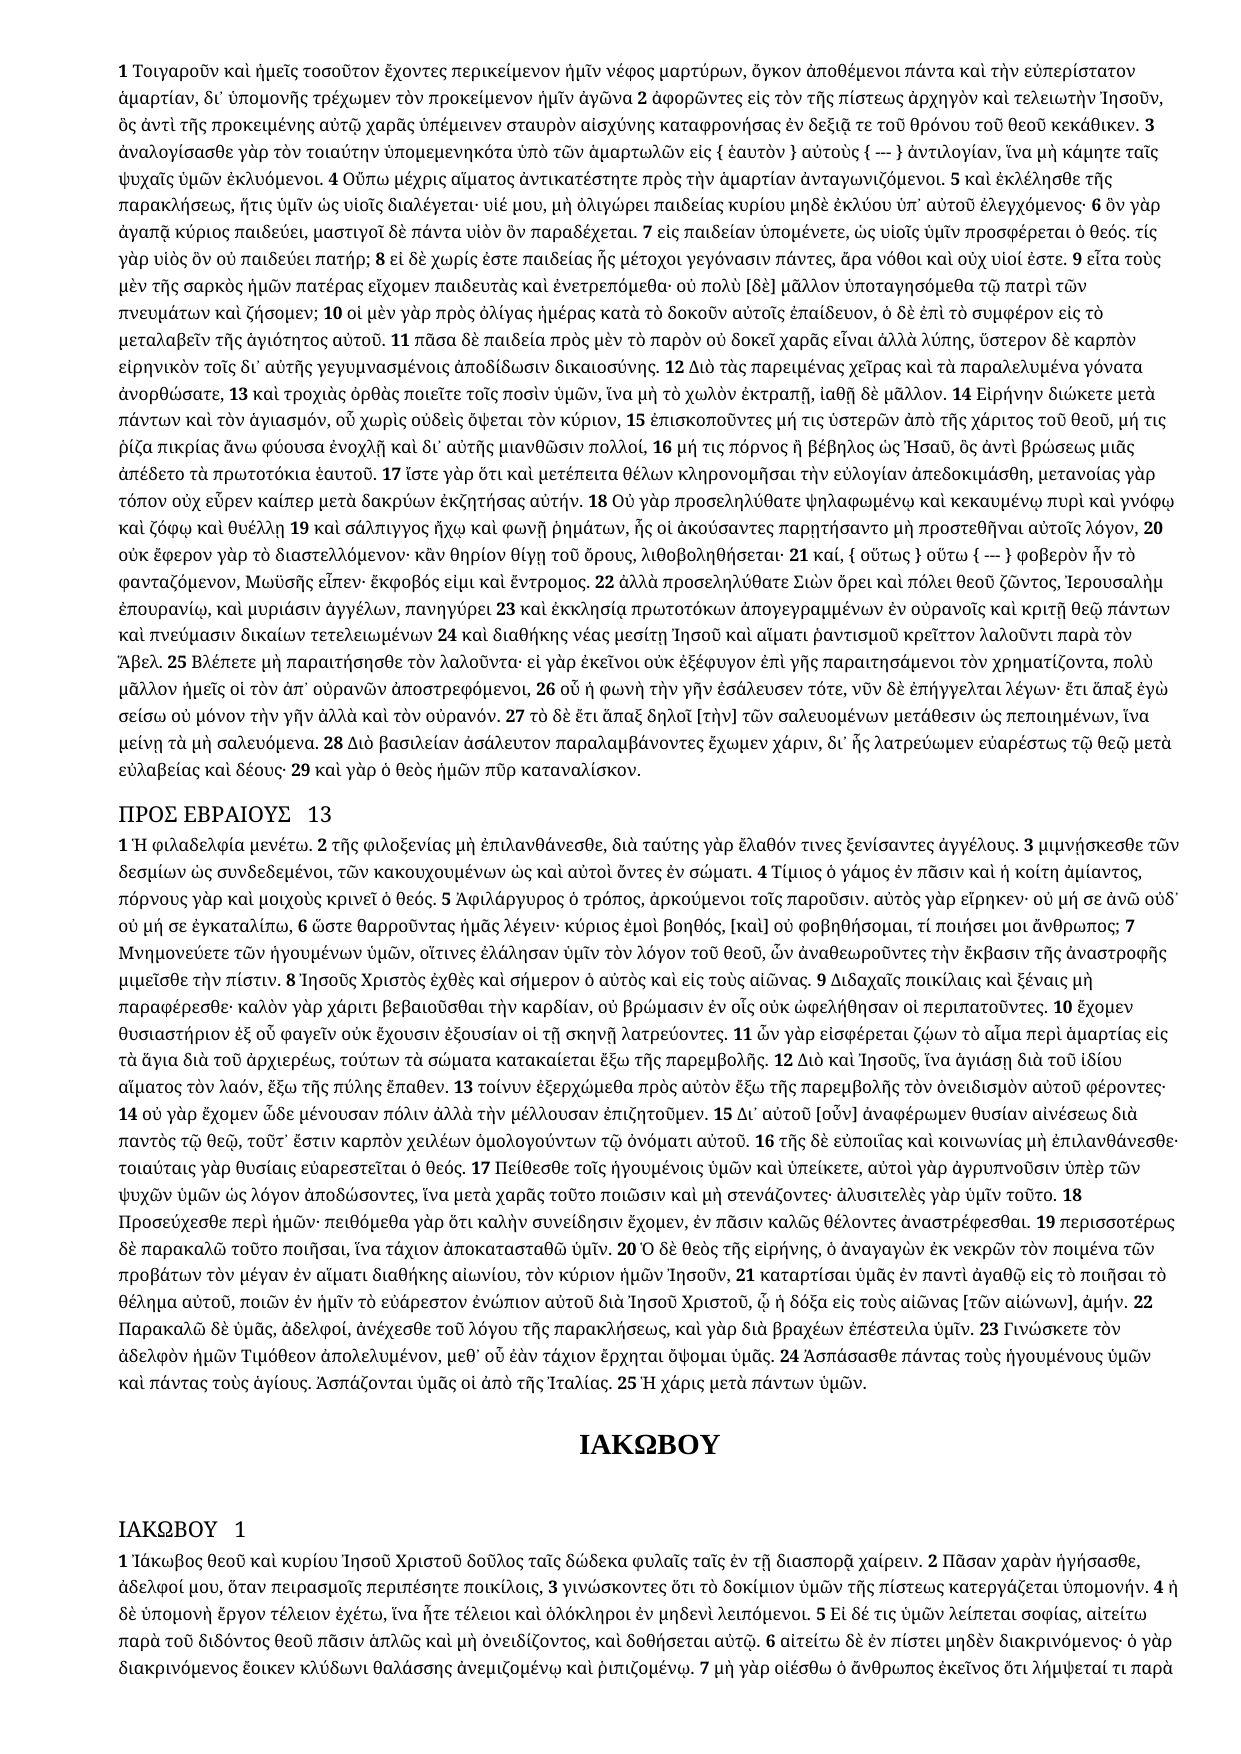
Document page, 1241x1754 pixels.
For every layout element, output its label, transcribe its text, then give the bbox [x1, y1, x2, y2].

subtitle ΙΑΚΩΒΟΥ [118, 1427, 1181, 1461]
text 1 Ἰάκωβος θεοῦ καὶ κυρίου Ἰησοῦ Χριστοῦ δοῦλος ταῖς δώδεκα φυλαῖς ταῖς ἐν τῇ διασπορᾷ χαίρειν. 2 Πᾶσαν χαρὰν ἡγήσασθε, ἀδελφοί μου, ὅταν πειρασμοῖς περιπέσητε ποικίλοις, 3 γινώσκοντες ὅτι τὸ δοκίμιον ὑμῶν τῆς πίστεως κατεργάζεται ὑπομονήν. 4 ἡ δὲ ὑπομονὴ ἔργον τέλειον ἐχέτω, ἵνα ἦτε τέλειοι καὶ ὁλόκληροι ἐν μηδενὶ λειπόμενοι. 5 Εἰ δέ τις ὑμῶν λείπεται σοφίας, αἰτείτω παρὰ τοῦ διδόντος θεοῦ πᾶσιν ἁπλῶς καὶ μὴ ὀνειδίζοντος, καὶ δοθήσεται αὐτῷ. 6 αἰτείτω δὲ ἐν πίστει μηδὲν διακρινόμενος· ὁ γὰρ διακρινόμενος ἔοικεν κλύδωνι θαλάσσης ἀνεμιζομένῳ καὶ ῥιπιζομένῳ. 7 μὴ γὰρ οἰέσθω ὁ ἄνθρωπος ἐκεῖνος ὅτι λήμψεταί τι παρὰ [118, 1549, 1181, 1679]
text 1 Ἡ φιλαδελφία μενέτω. 2 τῆς φιλοξενίας μὴ ἐπιλανθάνεσθε, διὰ ταύτης γὰρ ἔλαθόν τινες ξενίσαντες ἀγγέλους. 3 μιμνῄσκεσθε τῶν δεσμίων ὡς συνδεδεμένοι, τῶν κακουχουμένων ὡς καὶ αὐτοὶ ὄντες ἐν σώματι. 4 Τίμιος ὁ γάμος ἐν πᾶσιν καὶ ἡ κοίτη ἀμίαντος, πόρνους γὰρ καὶ μοιχοὺς κρινεῖ ὁ θεός. 5 Ἀφιλάργυρος ὁ τρόπος, ἀρκούμενοι τοῖς παροῦσιν. αὐτὸς γὰρ εἴρηκεν· οὐ μή σε ἀνῶ οὐδ᾽ οὐ μή σε ἐγκαταλίπω, 6 ὥστε θαρροῦντας ἡμᾶς λέγειν· κύριος ἐμοὶ βοηθός, [καὶ] οὐ φοβηθήσομαι, τί ποιήσει μοι ἄνθρωπος; 7 Μνημονεύετε τῶν ἡγουμένων ὑμῶν, οἵτινες ἐλάλησαν ὑμῖν τὸν λόγον τοῦ θεοῦ, ὧν ἀναθεωροῦντες τὴν ἔκβασιν τῆς ἀναστροφῆς μιμεῖσθε τὴν πίστιν. 8 Ἰησοῦς Χριστὸς ἐχθὲς καὶ σήμερον ὁ αὐτὸς καὶ εἰς τοὺς αἰῶνας. 9 Διδαχαῖς ποικίλαις καὶ ξέναις μὴ παραφέρεσθε· καλὸν γὰρ χάριτι βεβαιοῦσθαι τὴν καρδίαν, οὐ βρώμασιν ἐν οἷς οὐκ ὠφελήθησαν οἱ περιπατοῦντες. 10 ἔχομεν θυσιαστήριον ἐξ οὗ φαγεῖν οὐκ ἔχουσιν ἐξουσίαν οἱ τῇ σκηνῇ λατρεύοντες. 11 ὧν γὰρ εἰσφέρεται ζῴων τὸ αἷμα περὶ ἁμαρτίας εἰς τὰ ἅγια διὰ τοῦ ἀρχιερέως, τούτων τὰ σώματα κατακαίεται ἔξω τῆς παρεμβολῆς. 12 Διὸ καὶ Ἰησοῦς, ἵνα ἁγιάσῃ διὰ τοῦ ἰδίου αἵματος τὸν λαόν, ἔξω τῆς πύλης ἔπαθεν. 13 τοίνυν ἐξερχώμεθα πρὸς αὐτὸν ἔξω τῆς παρεμβολῆς τὸν ὀνειδισμὸν αὐτοῦ φέροντες· 14 οὐ γὰρ ἔχομεν ὧδε μένουσαν πόλιν ἀλλὰ τὴν μέλλουσαν ἐπιζητοῦμεν. 15 Δι᾽ αὐτοῦ [οὖν] ἀναφέρωμεν θυσίαν αἰνέσεως διὰ παντὸς τῷ θεῷ, τοῦτ᾽ ἔστιν καρπὸν χειλέων ὁμολογούντων τῷ ὀνόματι αὐτοῦ. 16 τῆς δὲ εὐποιΐας καὶ κοινωνίας μὴ ἐπιλανθάνεσθε· τοιαύταις γὰρ θυσίαις εὐαρεστεῖται ὁ θεός. 17 Πείθεσθε τοῖς ἡγουμένοις ὑμῶν καὶ ὑπείκετε, αὐτοὶ γὰρ ἀγρυπνοῦσιν ὑπὲρ τῶν ψυχῶν ὑμῶν ὡς λόγον ἀποδώσοντες, ἵνα μετὰ χαρᾶς τοῦτο ποιῶσιν καὶ μὴ στενάζοντες· ἀλυσιτελὲς γὰρ ὑμῖν τοῦτο. 18 Προσεύχεσθε περὶ ἡμῶν· πειθόμεθα γὰρ ὅτι καλὴν συνείδησιν ἔχομεν, ἐν πᾶσιν καλῶς θέλοντες ἀναστρέφεσθαι. 19 περισσοτέρως δὲ παρακαλῶ τοῦτο ποιῆσαι, ἵνα τάχιον ἀποκατασταθῶ ὑμῖν. 20 Ὁ δὲ θεὸς τῆς εἰρήνης, ὁ ἀναγαγὼν ἐκ νεκρῶν τὸν ποιμένα τῶν προβάτων τὸν μέγαν ἐν αἵματι διαθήκης αἰωνίου, τὸν κύριον ἡμῶν Ἰησοῦν, 21 καταρτίσαι ὑμᾶς ἐν παντὶ ἀγαθῷ εἰς τὸ ποιῆσαι τὸ θέλημα αὐτοῦ, ποιῶν ἐν ἡμῖν τὸ εὐάρεστον ἐνώπιον αὐτοῦ διὰ Ἰησοῦ Χριστοῦ, ᾧ ἡ δόξα εἰς τοὺς αἰῶνας [τῶν αἰώνων], ἀμήν. 22 Παρακαλῶ δὲ ὑμᾶς, ἀδελφοί, ἀνέχεσθε τοῦ λόγου τῆς παρακλήσεως, καὶ γὰρ διὰ βραχέων ἐπέστειλα ὑμῖν. 23 Γινώσκετε τὸν ἀδελφὸν ἡμῶν Τιμόθεον ἀπολελυμένον, μεθ᾽ οὗ ἐὰν τάχιον ἔρχηται ὄψομαι ὑμᾶς. 24 Ἀσπάσασθε πάντας τοὺς ἡγουμένους ὑμῶν καὶ πάντας τοὺς ἁγίους. Ἀσπάζονται ὑμᾶς οἱ ἀπὸ τῆς Ἰταλίας. 25 Ἡ χάρις μετὰ πάντων ὑμῶν. [118, 833, 1181, 1394]
text ΙΑΚΩΒΟΥ 1 [118, 1514, 1181, 1544]
text 1 Τοιγαροῦν καὶ ἡμεῖς τοσοῦτον ἔχοντες περικείμενον ἡμῖν νέφος μαρτύρων, ὄγκον ἀποθέμενοι πάντα καὶ τὴν εὐπερίστατον ἁμαρτίαν, δι᾽ ὑπομονῆς τρέχωμεν τὸν προκείμενον ἡμῖν ἀγῶνα 2 ἀφορῶντες εἰς τὸν τῆς πίστεως ἀρχηγὸν καὶ τελειωτὴν Ἰησοῦν, ὃς ἀντὶ τῆς προκειμένης αὐτῷ χαρᾶς ὑπέμεινεν σταυρὸν αἰσχύνης καταφρονήσας ἐν δεξιᾷ τε τοῦ θρόνου τοῦ θεοῦ κεκάθικεν. 3 ἀναλογίσασθε γὰρ τὸν τοιαύτην ὑπομεμενηκότα ὑπὸ τῶν ἁμαρτωλῶν εἰς { ἑαυτὸν } αὐτοὺς { --- } ἀντιλογίαν, ἵνα μὴ κάμητε ταῖς ψυχαῖς ὑμῶν ἐκλυόμενοι. 4 Οὔπω μέχρις αἵματος ἀντικατέστητε πρὸς τὴν ἁμαρτίαν ἀνταγωνιζόμενοι. 5 καὶ ἐκλέλησθε τῆς παρακλήσεως, ἥτις ὑμῖν ὡς υἱοῖς διαλέγεται· υἱέ μου, μὴ ὀλιγώρει παιδείας κυρίου μηδὲ ἐκλύου ὑπ᾽ αὐτοῦ ἐλεγχόμενος· 6 ὃν γὰρ ἀγαπᾷ κύριος παιδεύει, μαστιγοῖ δὲ πάντα υἱὸν ὃν παραδέχεται. 7 εἰς παιδείαν ὑπομένετε, ὡς υἱοῖς ὑμῖν προσφέρεται ὁ θεός. τίς γὰρ υἱὸς ὃν οὐ παιδεύει πατήρ; 8 εἰ δὲ χωρίς ἐστε παιδείας ἧς μέτοχοι γεγόνασιν πάντες, ἄρα νόθοι καὶ οὐχ υἱοί ἐστε. 9 εἶτα τοὺς μὲν τῆς σαρκὸς ἡμῶν πατέρας εἴχομεν παιδευτὰς καὶ ἐνετρεπόμεθα· οὐ πολὺ [δὲ] μᾶλλον ὑποταγησόμεθα τῷ πατρὶ τῶν πνευμάτων καὶ ζήσομεν; 10 οἱ μὲν γὰρ πρὸς ὀλίγας ἡμέρας κατὰ τὸ δοκοῦν αὐτοῖς ἐπαίδευον, ὁ δὲ ἐπὶ τὸ συμφέρον εἰς τὸ μεταλαβεῖν τῆς ἁγιότητος αὐτοῦ. 11 πᾶσα δὲ παιδεία πρὸς μὲν τὸ παρὸν οὐ δοκεῖ χαρᾶς εἶναι ἀλλὰ λύπης, ὕστερον δὲ καρπὸν εἰρηνικὸν τοῖς δι᾽ αὐτῆς γεγυμνασμένοις ἀποδίδωσιν δικαιοσύνης. 12 Διὸ τὰς παρειμένας χεῖρας καὶ τὰ παραλελυμένα γόνατα ἀνορθώσατε, 13 καὶ τροχιὰς ὀρθὰς ποιεῖτε τοῖς ποσὶν ὑμῶν, ἵνα μὴ τὸ χωλὸν ἐκτραπῇ, ἰαθῇ δὲ μᾶλλον. 14 Εἰρήνην διώκετε μετὰ πάντων καὶ τὸν ἁγιασμόν, οὗ χωρὶς οὐδεὶς ὄψεται τὸν κύριον, 15 ἐπισκοποῦντες μή τις ὑστερῶν ἀπὸ τῆς χάριτος τοῦ θεοῦ, μή τις ῥίζα πικρίας ἄνω φύουσα ἐνοχλῇ καὶ δι᾽ αὐτῆς μιανθῶσιν πολλοί, 16 μή τις πόρνος ἢ βέβηλος ὡς Ἠσαῦ, ὃς ἀντὶ βρώσεως μιᾶς ἀπέδετο τὰ πρωτοτόκια ἑαυτοῦ. 17 ἴστε γὰρ ὅτι καὶ μετέπειτα θέλων κληρονομῆσαι τὴν εὐλογίαν ἀπεδοκιμάσθη, μετανοίας γὰρ τόπον οὐχ εὗρεν καίπερ μετὰ δακρύων ἐκζητήσας αὐτήν. 18 Οὐ γὰρ προσεληλύθατε ψηλαφωμένῳ καὶ κεκαυμένῳ πυρὶ καὶ γνόφῳ καὶ ζόφῳ καὶ θυέλλῃ 19 καὶ σάλπιγγος ἤχῳ καὶ φωνῇ ῥημάτων, ἧς οἱ ἀκούσαντες παρῃτήσαντο μὴ προστεθῆναι αὐτοῖς λόγον, 20 οὐκ ἔφερον γὰρ τὸ διαστελλόμενον· κἂν θηρίον θίγῃ τοῦ ὄρους, λιθοβοληθήσεται· 21 καί, { οὕτως } οὕτω { --- } φοβερὸν ἦν τὸ φανταζόμενον, Μωϋσῆς εἶπεν· ἔκφοβός εἰμι καὶ ἔντρομος. 22 ἀλλὰ προσεληλύθατε Σιὼν ὄρει καὶ πόλει θεοῦ ζῶντος, Ἰερουσαλὴμ ἐπουρανίῳ, καὶ μυριάσιν ἀγγέλων, πανηγύρει 23 καὶ ἐκκλησίᾳ πρωτοτόκων ἀπογεγραμμένων ἐν οὐρανοῖς καὶ κριτῇ θεῷ πάντων καὶ πνεύμασιν δικαίων τετελειωμένων 24 καὶ διαθήκης νέας μεσίτῃ Ἰησοῦ καὶ αἵματι ῥαντισμοῦ κρεῖττον λαλοῦντι παρὰ τὸν Ἅβελ. 25 Βλέπετε μὴ παραιτήσησθε τὸν λαλοῦντα· εἰ γὰρ ἐκεῖνοι οὐκ ἐξέφυγον ἐπὶ γῆς παραιτησάμενοι τὸν χρηματίζοντα, πολὺ μᾶλλον ἡμεῖς οἱ τὸν ἀπ᾽ οὐρανῶν ἀποστρεφόμενοι, 26 οὗ ἡ φωνὴ τὴν γῆν ἐσάλευσεν τότε, νῦν δὲ ἐπήγγελται λέγων· ἔτι ἅπαξ ἐγὼ σείσω οὐ μόνον τὴν γῆν ἀλλὰ καὶ τὸν οὐρανόν. 27 τὸ δὲ ἔτι ἅπαξ δηλοῖ [τὴν] τῶν σαλευομένων μετάθεσιν ὡς πεποιημένων, ἵνα μείνῃ τὰ μὴ σαλευόμενα. 28 Διὸ βασιλείαν ἀσάλευτον παραλαμβάνοντες ἔχωμεν χάριν, δι᾽ ἧς λατρεύωμεν εὐαρέστως τῷ θεῷ μετὰ εὐλαβείας καὶ δέους· 29 καὶ γὰρ ὁ θεὸς ἡμῶν πῦρ καταναλίσκον. [118, 59, 1181, 781]
text ΠΡΟΣ ΕΒΡΑΙΟΥΣ 13 [118, 799, 1181, 829]
